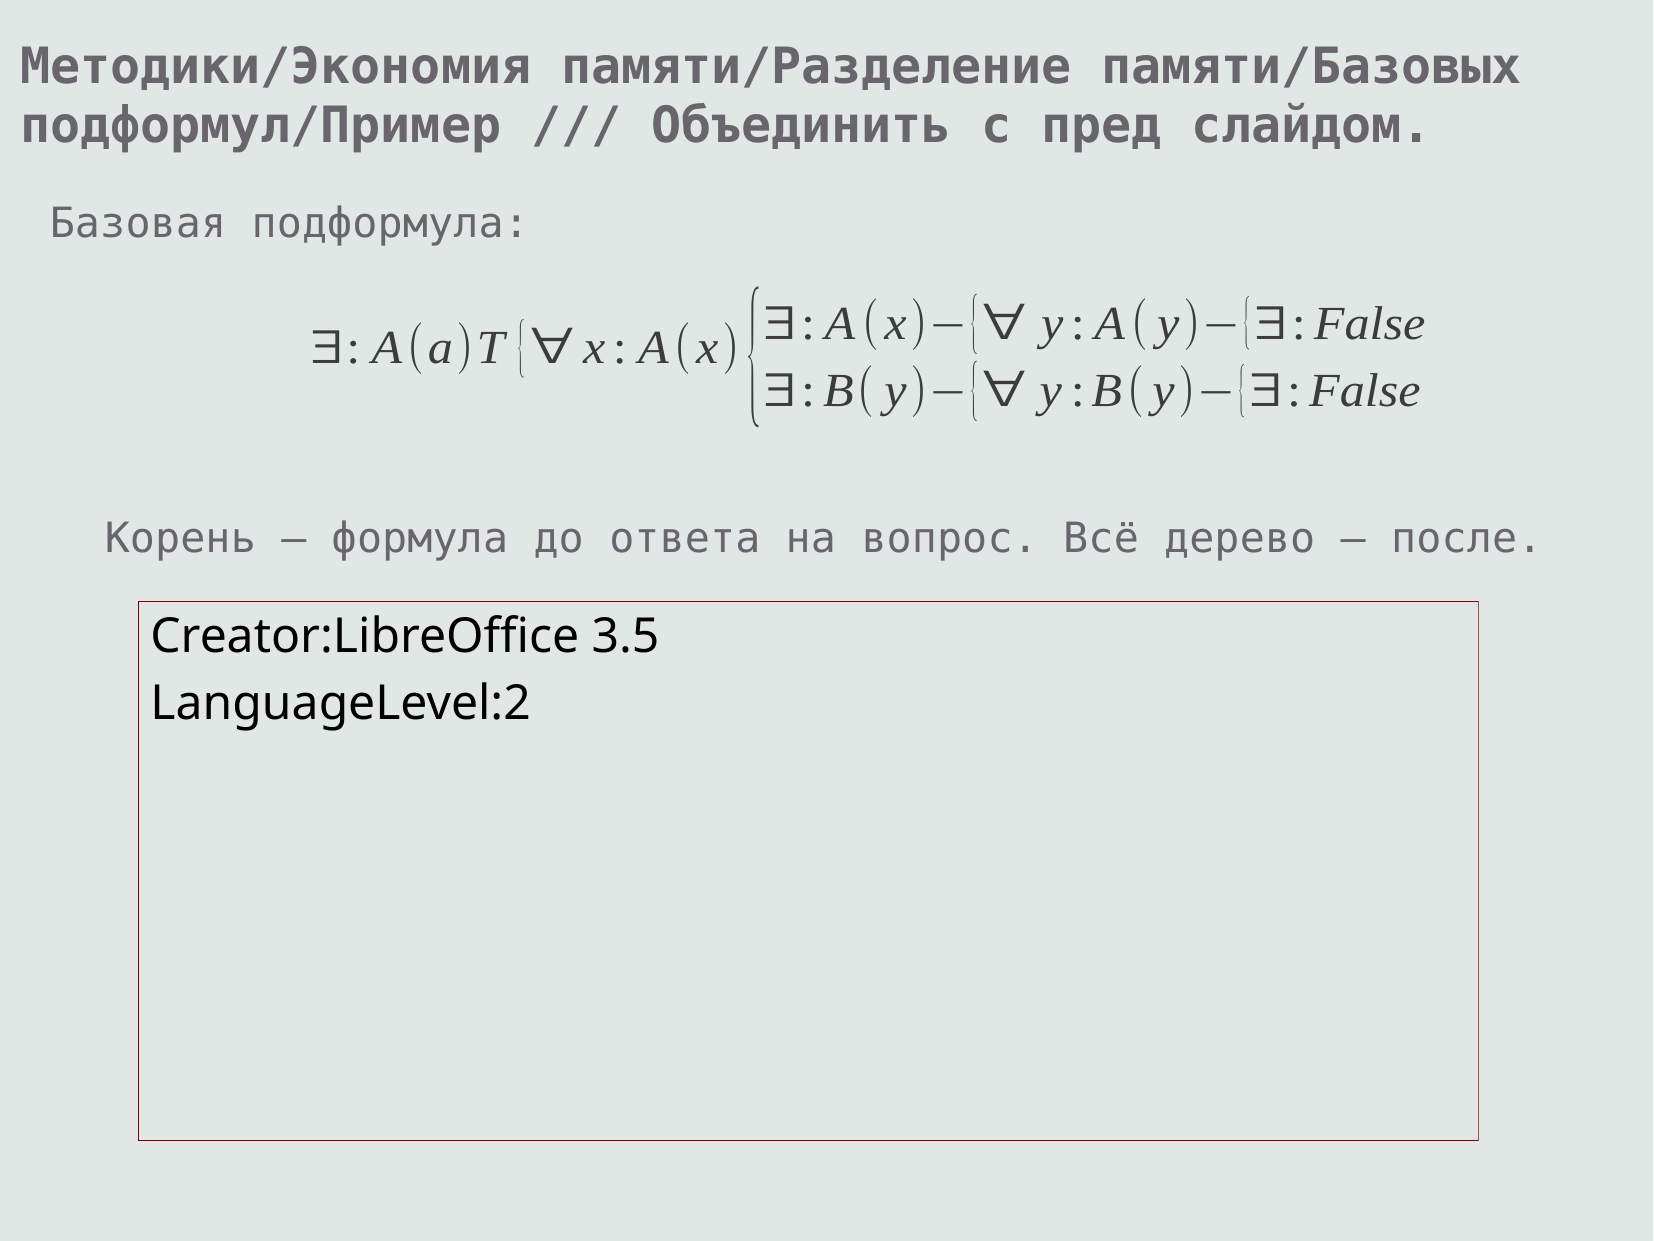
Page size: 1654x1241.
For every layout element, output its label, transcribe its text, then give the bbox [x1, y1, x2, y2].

text_box Корень – формула до ответа на вопрос. Всё дерево – после. [90, 506, 1591, 619]
chart [304, 285, 1441, 430]
text_box Методики/Экономия памяти/Разделение памяти/Базовых подформул/Пример /// Объединить с пред слайдом. [6, 30, 1591, 162]
picture [135, 619, 1479, 1141]
text_box Базовая подформула: [35, 191, 631, 255]
